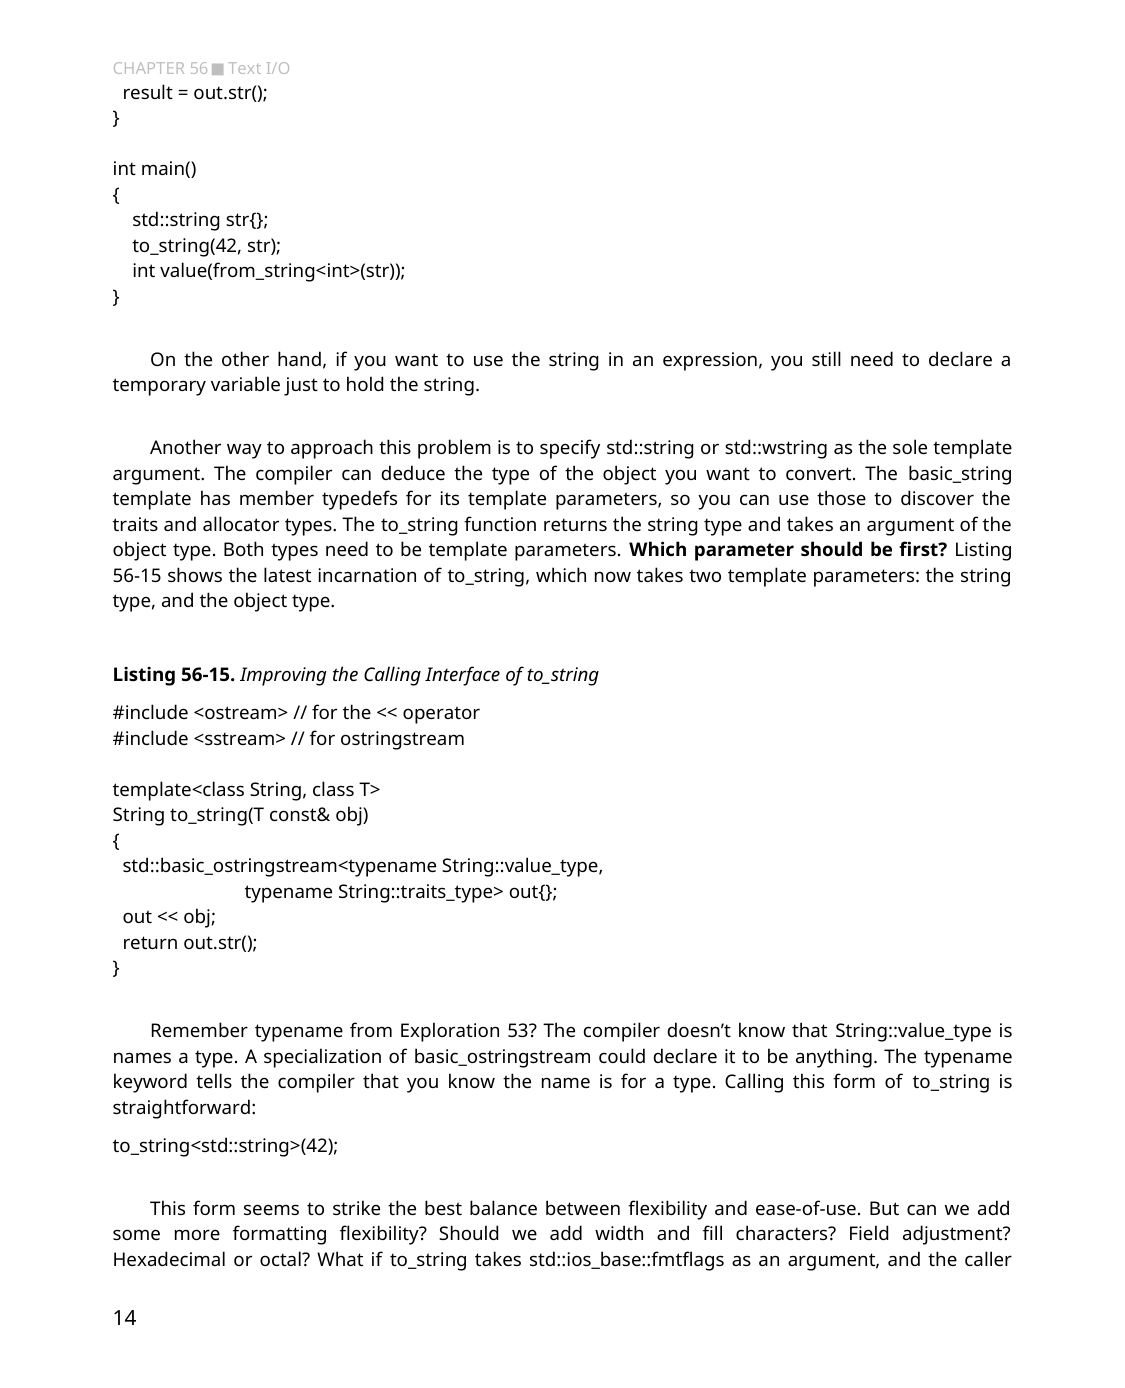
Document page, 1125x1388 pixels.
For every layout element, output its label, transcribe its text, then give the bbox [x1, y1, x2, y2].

text String to_string(T const& obj) [112, 801, 1012, 827]
text to_string<std::string>(42); [112, 1132, 1012, 1158]
text } [112, 283, 1012, 309]
text This form seems to strike the best balance between flexibility and ease-of-use. But can we add some more formatting flexibility? Should we add width and fill characters? Field adjustment? Hexadecimal or octal? What if to_string takes std::ios_base::fmtflags as an argument, and the caller [112, 1195, 1012, 1272]
text return out.str(); [112, 929, 1012, 954]
text Another way to approach this problem is to specify std::string or std::wstring as the sole template argument. The compiler can deduce the type of the object you want to convert. The basic_string template has member typedefs for its template parameters, so you can use those to discover the traits and allocator types. The to_string function returns the string type and takes an argument of the object type. Both types need to be template parameters. Which parameter should be first? Listing 56-15 shows the latest incarnation of to_string, which now takes two template parameters: the string type, and the object type. [112, 435, 1012, 613]
text On the other hand, if you want to use the string in an expression, you still need to declare a temporary variable just to hold the string. [112, 346, 1012, 397]
text int main() [112, 156, 1012, 181]
text out << obj; [112, 903, 1012, 929]
text result = out.str(); [112, 79, 1012, 104]
text { [112, 181, 1012, 207]
text Remember typename from Exploration 53? The compiler doesn’t know that String::value_type is names a type. A specialization of basic_ostringstream could declare it to be anything. The typename keyword tells the compiler that you know the name is for a type. Calling this form of to_string is straightforward: [112, 1017, 1012, 1119]
text #include <sstream> // for ostringstream [112, 725, 1012, 750]
text std::basic_ostringstream<typename String::value_type, [112, 852, 1012, 878]
text std::string str{}; [112, 207, 1012, 232]
text } [112, 954, 1012, 980]
text { [112, 827, 1012, 852]
text } [112, 104, 1012, 130]
text template<class String, class T> [112, 776, 1012, 801]
text typename String::traits_type> out{}; [112, 878, 1012, 903]
text Listing 56-15. Improving the Calling Interface of to_string [112, 661, 1012, 687]
text int value(from_string<int>(str)); [112, 258, 1012, 283]
text to_string(42, str); [112, 232, 1012, 258]
text #include <ostream> // for the << operator [112, 699, 1012, 725]
